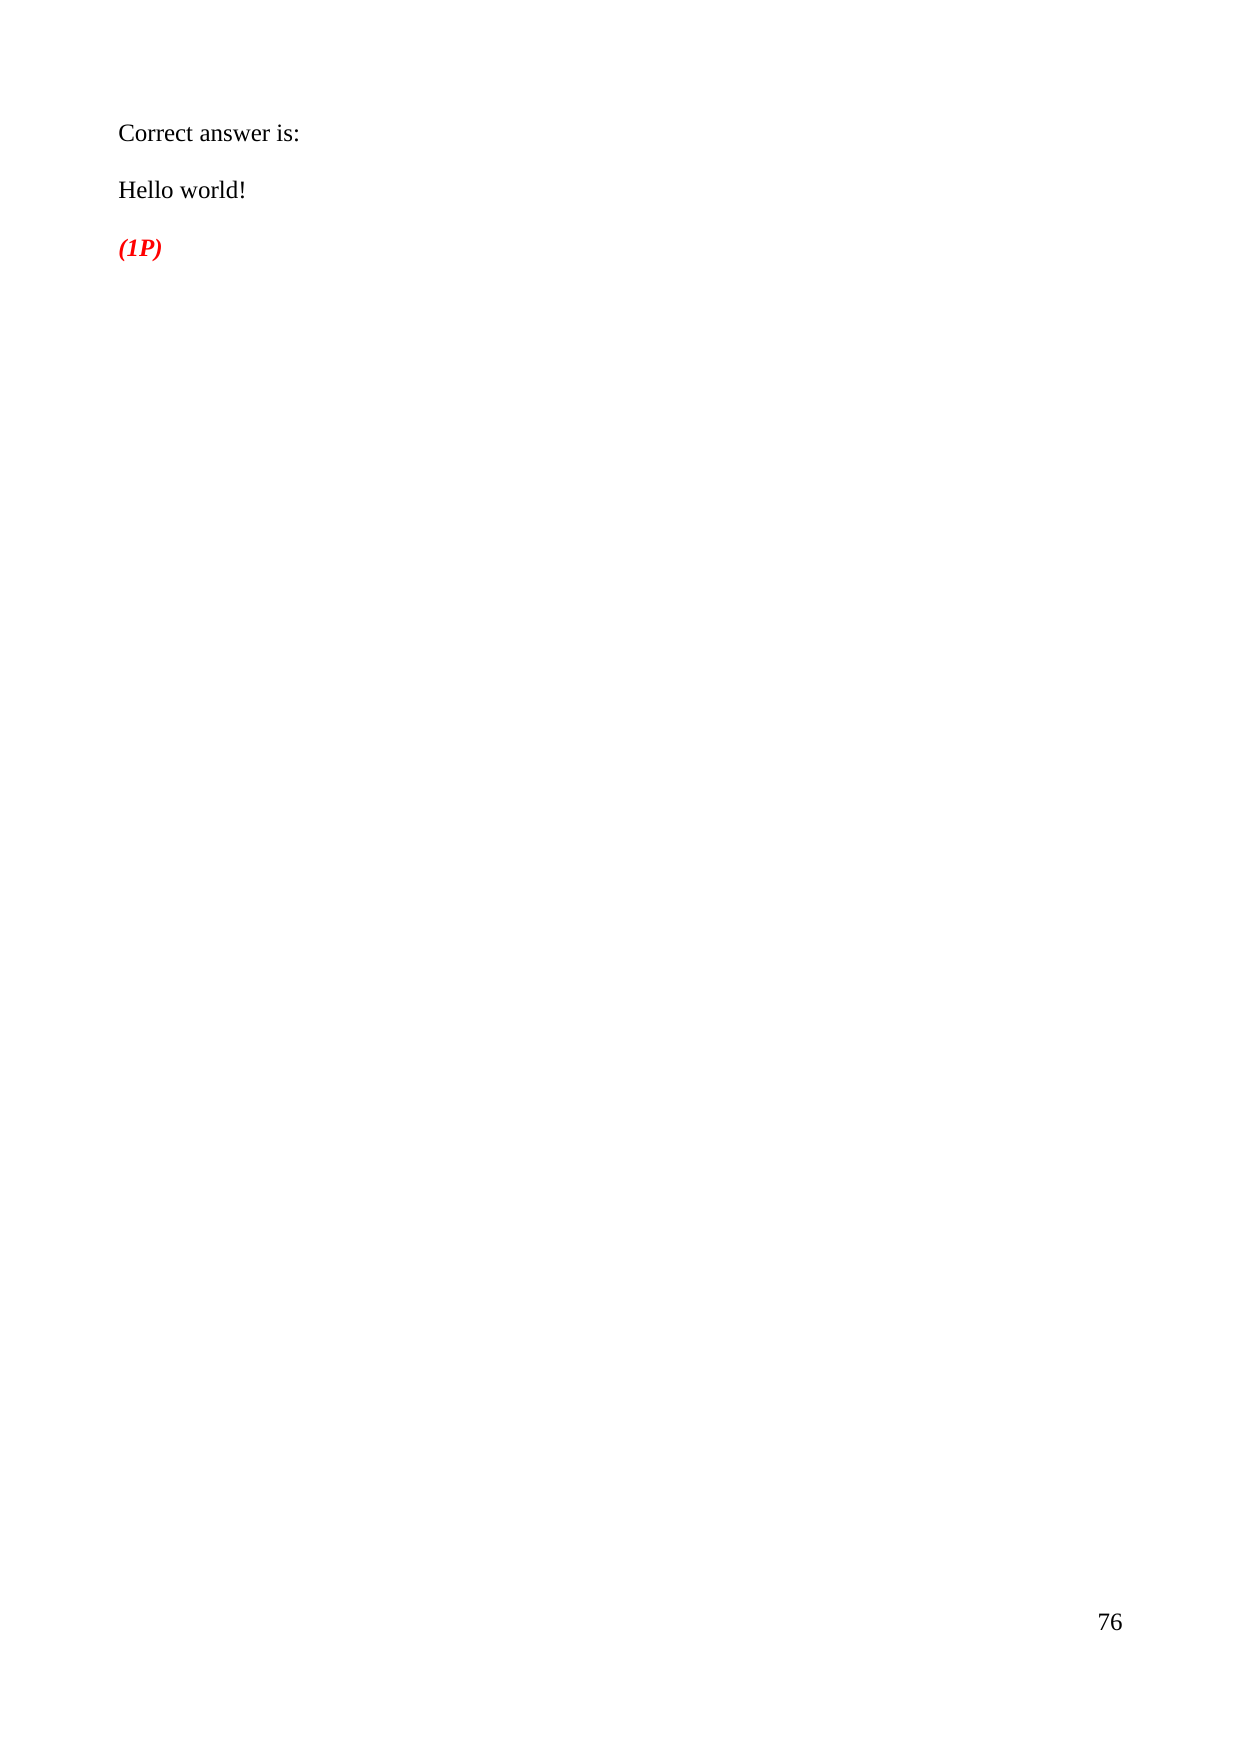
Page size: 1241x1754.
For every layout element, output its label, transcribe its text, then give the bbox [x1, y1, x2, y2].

text Correct answer is: [118, 118, 1122, 147]
text (1P) [118, 233, 1122, 262]
text Hello world! [118, 176, 1122, 204]
